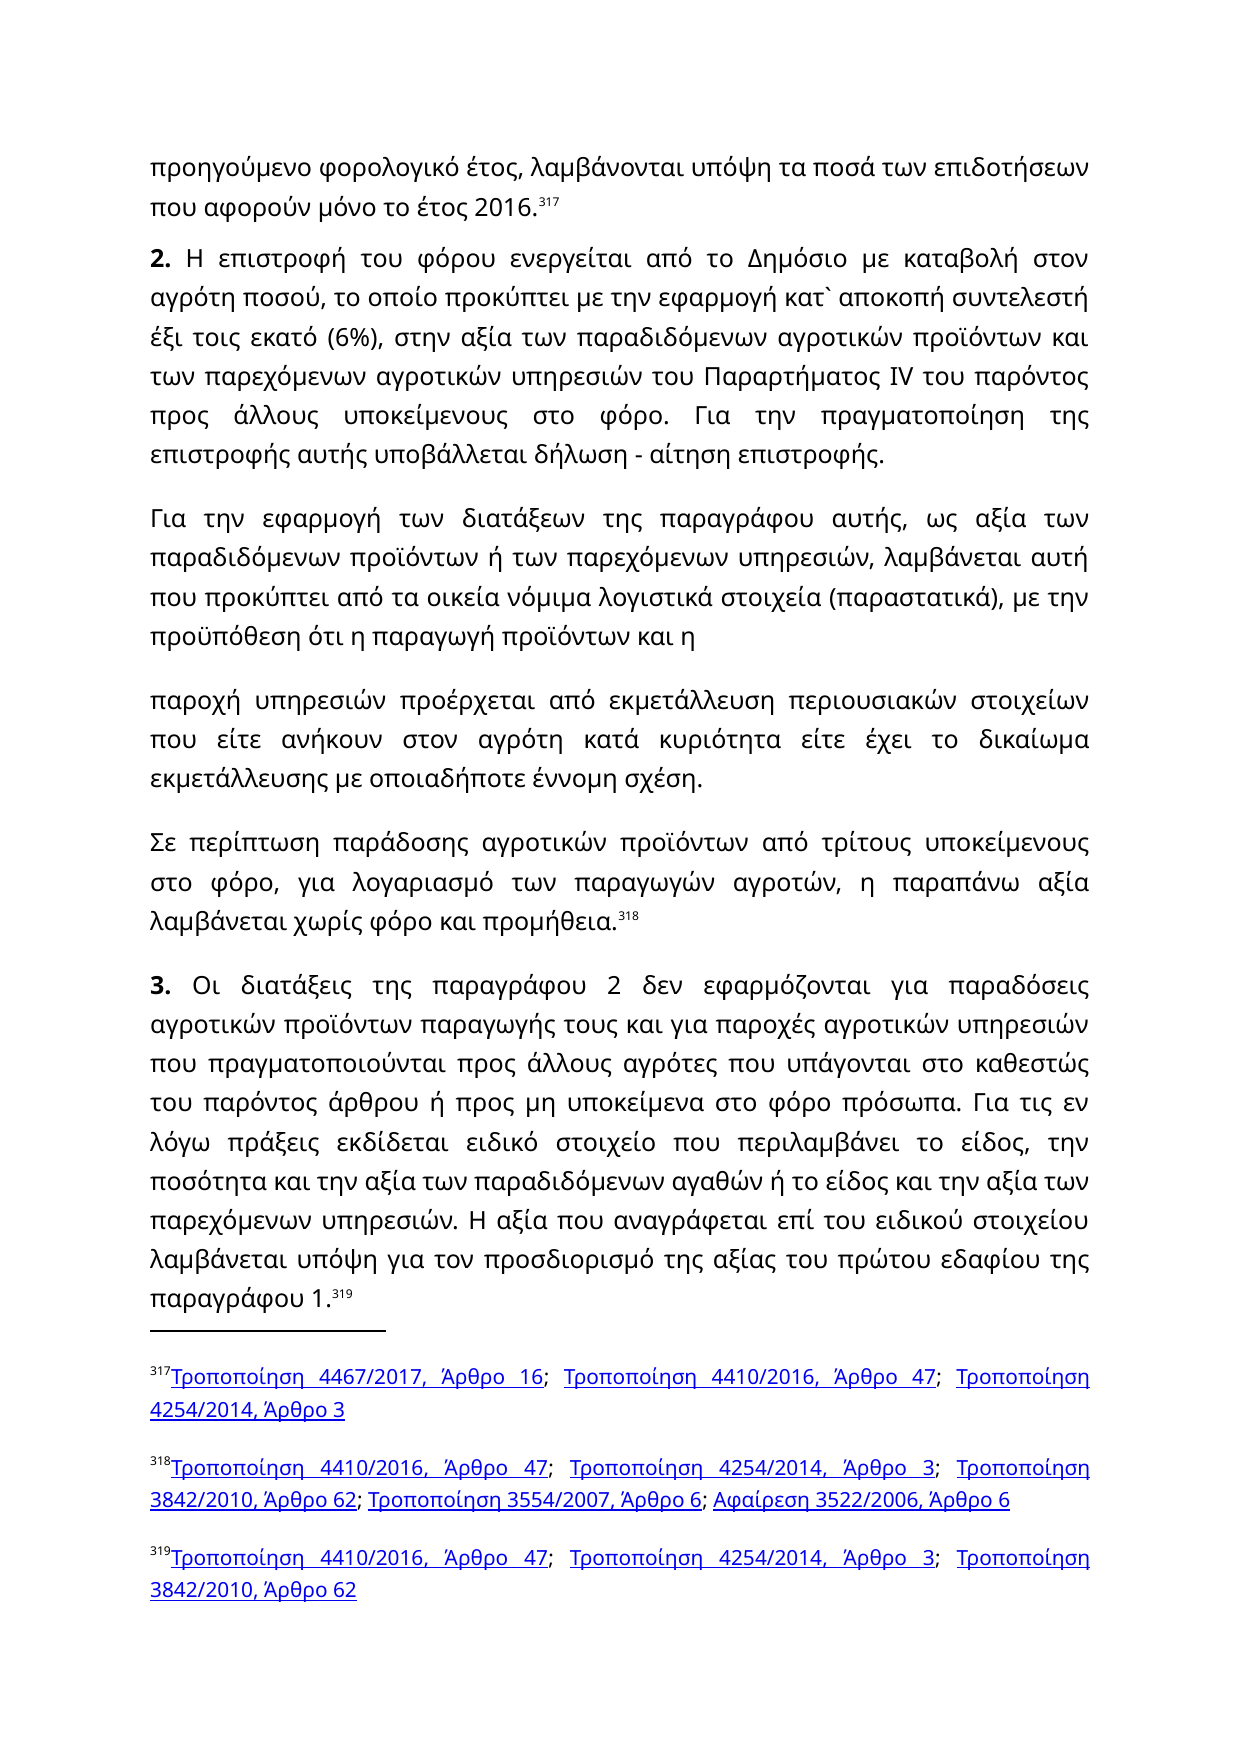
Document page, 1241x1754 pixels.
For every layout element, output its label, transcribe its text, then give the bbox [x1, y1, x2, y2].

text Σε περίπτωση παράδοσης αγροτικών προϊόντων από τρίτους υποκείμενους στο φόρο, για λογαριασμό των παραγωγών αγροτών, η παραπάνω αξία λαμβάνεται χωρίς φόρο και προμήθεια. [150, 825, 1090, 937]
text παροχή υπηρεσιών προέρχεται από εκμετάλλευση περιουσιακών στοιχείων που είτε ανήκουν στον αγρότη κατά κυριότητα είτε έχει το δικαίωμα εκμετάλλευσης με οποιαδήποτε έννομη σχέση. [150, 682, 1090, 795]
text 3. Οι διατάξεις της παραγράφου 2 δεν εφαρμόζονται για παραδόσεις αγροτικών προϊόντων παραγωγής τους και για παροχές αγροτικών υπηρεσιών που πραγματοποιούνται προς άλλους αγρότες που υπάγονται στο καθεστώς του παρόντος άρθρου ή προς μη υποκείμενα στο φόρο πρόσωπα. Για τις εν λόγω πράξεις εκδίδεται ειδικό στοιχείο που περιλαμβάνει το είδος, την ποσότητα και την αξία των παραδιδόμενων αγαθών ή το είδος και την αξία των παρεχόμενων υπηρεσιών. Η αξία που αναγράφεται επί του ειδικού στοιχείου λαμβάνεται υπόψη για τον προσδιορισμό της αξίας του πρώτου εδαφίου της παραγράφου 1. [150, 967, 1090, 1315]
text 2. Η επιστροφή του φόρου ενεργείται από το Δημόσιο με καταβολή στον αγρότη ποσού, το οποίο προκύπτει με την εφαρμογή κατ` αποκοπή συντελεστή έξι τοις εκατό (6%), στην αξία των παραδιδόμενων αγροτικών προϊόντων και των παρεχόμενων αγροτικών υπηρεσιών του Παραρτήματος IV του παρόντος προς άλλους υποκείμενους στο φόρο. Για την πραγματοποίηση της επιστροφής αυτής υποβάλλεται δήλωση - αίτηση επιστροφής. [150, 241, 1090, 471]
text προηγούμενο φορολογικό έτος, λαμβάνονται υπόψη τα ποσά των επιδοτήσεων που αφορούν μόνο το έτος 2016. [150, 150, 1090, 223]
text Τροποποίηση 4410/2016, Άρθρο 47; Τροποποίηση 4254/2014, Άρθρο 3; Τροποποίηση 3842/2010, Άρθρο 62 [150, 1543, 1090, 1604]
text Τροποποίηση 4467/2017, Άρθρο 16; Τροποποίηση 4410/2016, Άρθρο 47; Τροποποίηση 4254/2014, Άρθρο 3 [150, 1362, 1090, 1423]
text Τροποποίηση 4410/2016, Άρθρο 47; Τροποποίηση 4254/2014, Άρθρο 3; Τροποποίηση 3842/2010, Άρθρο 62; Τροποποίηση 3554/2007, Άρθρο 6; Αφαίρεση 3522/2006, Άρθρο 6 [150, 1453, 1090, 1514]
text Για την εφαρμογή των διατάξεων της παραγράφου αυτής, ως αξία των παραδιδόμενων προϊόντων ή των παρεχόμενων υπηρεσιών, λαμβάνεται αυτή που προκύπτει από τα οικεία νόμιμα λογιστικά στοιχεία (παραστατικά), με την προϋπόθεση ότι η παραγωγή προϊόντων και η [150, 501, 1090, 652]
